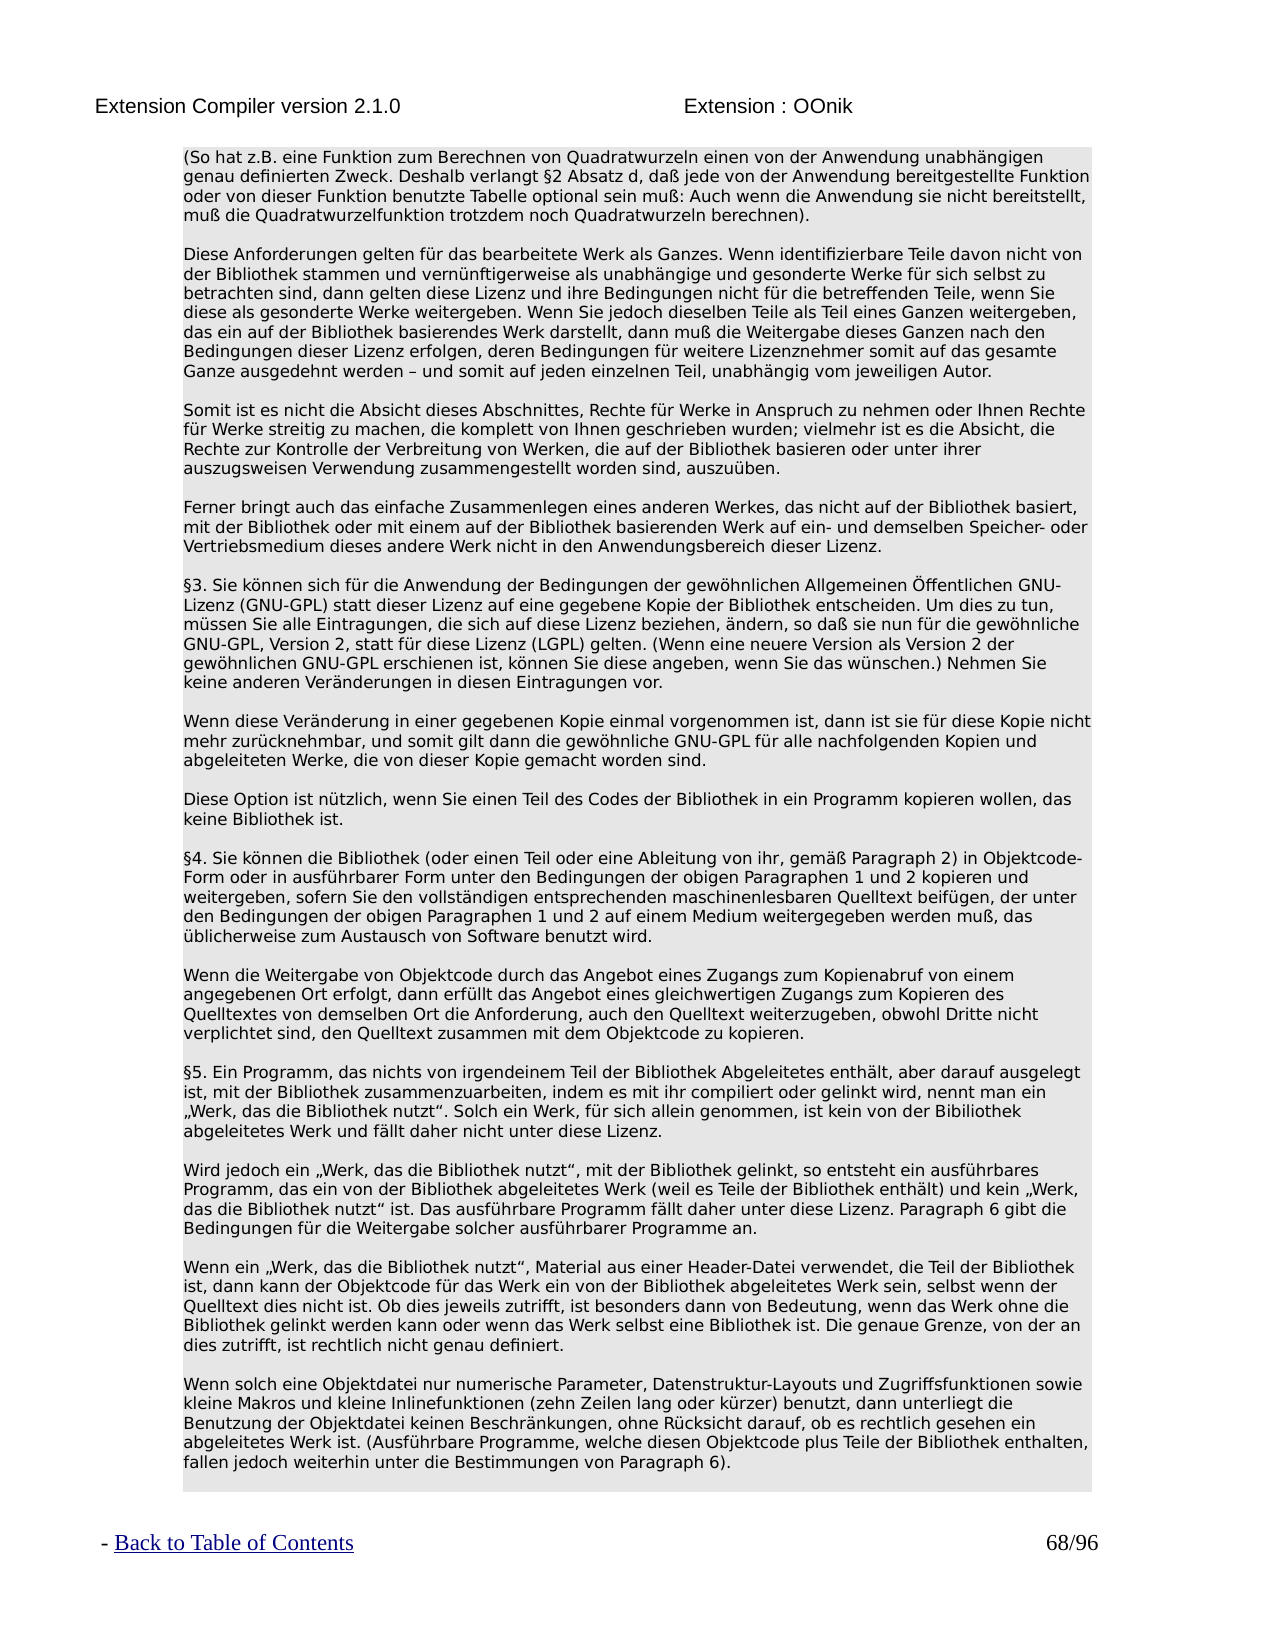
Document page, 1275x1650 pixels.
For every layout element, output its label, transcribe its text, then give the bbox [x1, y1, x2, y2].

text Wenn ein „Werk, das die Bibliothek nutzt“, Material aus einer Header-Datei verwendet, die Teil der Bibliothek ist, dann kann der Objektcode für das Werk ein von der Bibliothek abgeleitetes Werk sein, selbst wenn der Quelltext dies nicht ist. Ob dies jeweils zutrifft, ist besonders dann von Bedeutung, wenn das Werk ohne die Bibliothek gelinkt werden kann oder wenn das Werk selbst eine Bibliothek ist. Die genaue Grenze, von der an dies zutrifft, ist rechtlich nicht genau definiert. [183, 1258, 1092, 1355]
text (So hat z.B. eine Funktion zum Berechnen von Quadratwurzeln einen von der Anwendung unabhängigen genau definierten Zweck. Deshalb verlangt §2 Absatz d, daß jede von der Anwendung bereitgestellte Funktion oder von dieser Funktion benutzte Tabelle optional sein muß: Auch wenn die Anwendung sie nicht bereitstellt, muß die Quadratwurzelfunktion trotzdem noch Quadratwurzeln berechnen). [183, 147, 1092, 225]
text Wenn solch eine Objektdatei nur numerische Parameter, Datenstruktur-Layouts und Zugriffsfunktionen sowie kleine Makros und kleine Inlinefunktionen (zehn Zeilen lang oder kürzer) benutzt, dann unterliegt die Benutzung der Objektdatei keinen Beschränkungen, ohne Rücksicht darauf, ob es rechtlich gesehen ein abgeleitetes Werk ist. (Ausführbare Programme, welche diesen Objektcode plus Teile der Bibliothek enthalten, fallen jedoch weiterhin unter die Bestimmungen von Paragraph 6). [183, 1375, 1092, 1472]
text Wenn diese Veränderung in einer gegebenen Kopie einmal vorgenommen ist, dann ist sie für diese Kopie nicht mehr zurücknehmbar, und somit gilt dann die gewöhnliche GNU-GPL für alle nachfolgenden Kopien und abgeleiteten Werke, die von dieser Kopie gemacht worden sind. [183, 712, 1092, 771]
text Diese Option ist nützlich, wenn Sie einen Teil des Codes der Bibliothek in ein Programm kopieren wollen, das keine Bibliothek ist. [183, 790, 1092, 829]
text Wenn die Weitergabe von Objektcode durch das Angebot eines Zugangs zum Kopienabruf von einem angegebenen Ort erfolgt, dann erfüllt das Angebot eines gleichwertigen Zugangs zum Kopieren des Quelltextes von demselben Ort die Anforderung, auch den Quelltext weiterzugeben, obwohl Dritte nicht verplichtet sind, den Quelltext zusammen mit dem Objektcode zu kopieren. [183, 966, 1092, 1043]
text Ferner bringt auch das einfache Zusammenlegen eines anderen Werkes, das nicht auf der Bibliothek basiert, mit der Bibliothek oder mit einem auf der Bibliothek basierenden Werk auf ein- und demselben Speicher- oder Vertriebsmedium dieses andere Werk nicht in den Anwendungsbereich dieser Lizenz. [183, 498, 1092, 557]
text §3. Sie können sich für die Anwendung der Bedingungen der gewöhnlichen Allgemeinen Öffentlichen GNU-Lizenz (GNU-GPL) statt dieser Lizenz auf eine gegebene Kopie der Bibliothek entscheiden. Um dies zu tun, müssen Sie alle Eintragungen, die sich auf diese Lizenz beziehen, ändern, so daß sie nun für die gewöhnliche GNU-GPL, Version 2, statt für diese Lizenz (LGPL) gelten. (Wenn eine neuere Version als Version 2 der gewöhnlichen GNU-GPL erschienen ist, können Sie diese angeben, wenn Sie das wünschen.) Nehmen Sie keine anderen Veränderungen in diesen Eintragungen vor. [183, 576, 1092, 693]
text §5. Ein Programm, das nichts von irgendeinem Teil der Bibliothek Abgeleitetes enthält, aber darauf ausgelegt ist, mit der Bibliothek zusammenzuarbeiten, indem es mit ihr compiliert oder gelinkt wird, nennt man ein „Werk, das die Bibliothek nutzt“. Solch ein Werk, für sich allein genommen, ist kein von der Bibiliothek abgeleitetes Werk und fällt daher nicht unter diese Lizenz. [183, 1063, 1092, 1141]
text Diese Anforderungen gelten für das bearbeitete Werk als Ganzes. Wenn identifizierbare Teile davon nicht von der Bibliothek stammen und vernünftigerweise als unabhängige und gesonderte Werke für sich selbst zu betrachten sind, dann gelten diese Lizenz und ihre Bedingungen nicht für die betreffenden Teile, wenn Sie diese als gesonderte Werke weitergeben. Wenn Sie jedoch dieselben Teile als Teil eines Ganzen weitergeben, das ein auf der Bibliothek basierendes Werk darstellt, dann muß die Weitergabe dieses Ganzen nach den Bedingungen dieser Lizenz erfolgen, deren Bedingungen für weitere Lizenznehmer somit auf das gesamte Ganze ausgedehnt werden – und somit auf jeden einzelnen Teil, unabhängig vom jeweiligen Autor. [183, 245, 1092, 381]
text Somit ist es nicht die Absicht dieses Abschnittes, Rechte für Werke in Anspruch zu nehmen oder Ihnen Rechte für Werke streitig zu machen, die komplett von Ihnen geschrieben wurden; vielmehr ist es die Absicht, die Rechte zur Kontrolle der Verbreitung von Werken, die auf der Bibliothek basieren oder unter ihrer auszugsweisen Verwendung zusammengestellt worden sind, auszuüben. [183, 401, 1092, 479]
text Wird jedoch ein „Werk, das die Bibliothek nutzt“, mit der Bibliothek gelinkt, so entsteht ein ausführbares Programm, das ein von der Bibliothek abgeleitetes Werk (weil es Teile der Bibliothek enthält) und kein „Werk, das die Bibliothek nutzt“ ist. Das ausführbare Programm fällt daher unter diese Lizenz. Paragraph 6 gibt die Bedingungen für die Weitergabe solcher ausführbarer Programme an. [183, 1160, 1092, 1238]
text §4. Sie können die Bibliothek (oder einen Teil oder eine Ableitung von ihr, gemäß Paragraph 2) in Objektcode-Form oder in ausführbarer Form unter den Bedingungen der obigen Paragraphen 1 und 2 kopieren und weitergeben, sofern Sie den vollständigen entsprechenden maschinenlesbaren Quelltext beifügen, der unter den Bedingungen der obigen Paragraphen 1 und 2 auf einem Medium weitergegeben werden muß, das üblicherweise zum Austausch von Software benutzt wird. [183, 849, 1092, 946]
